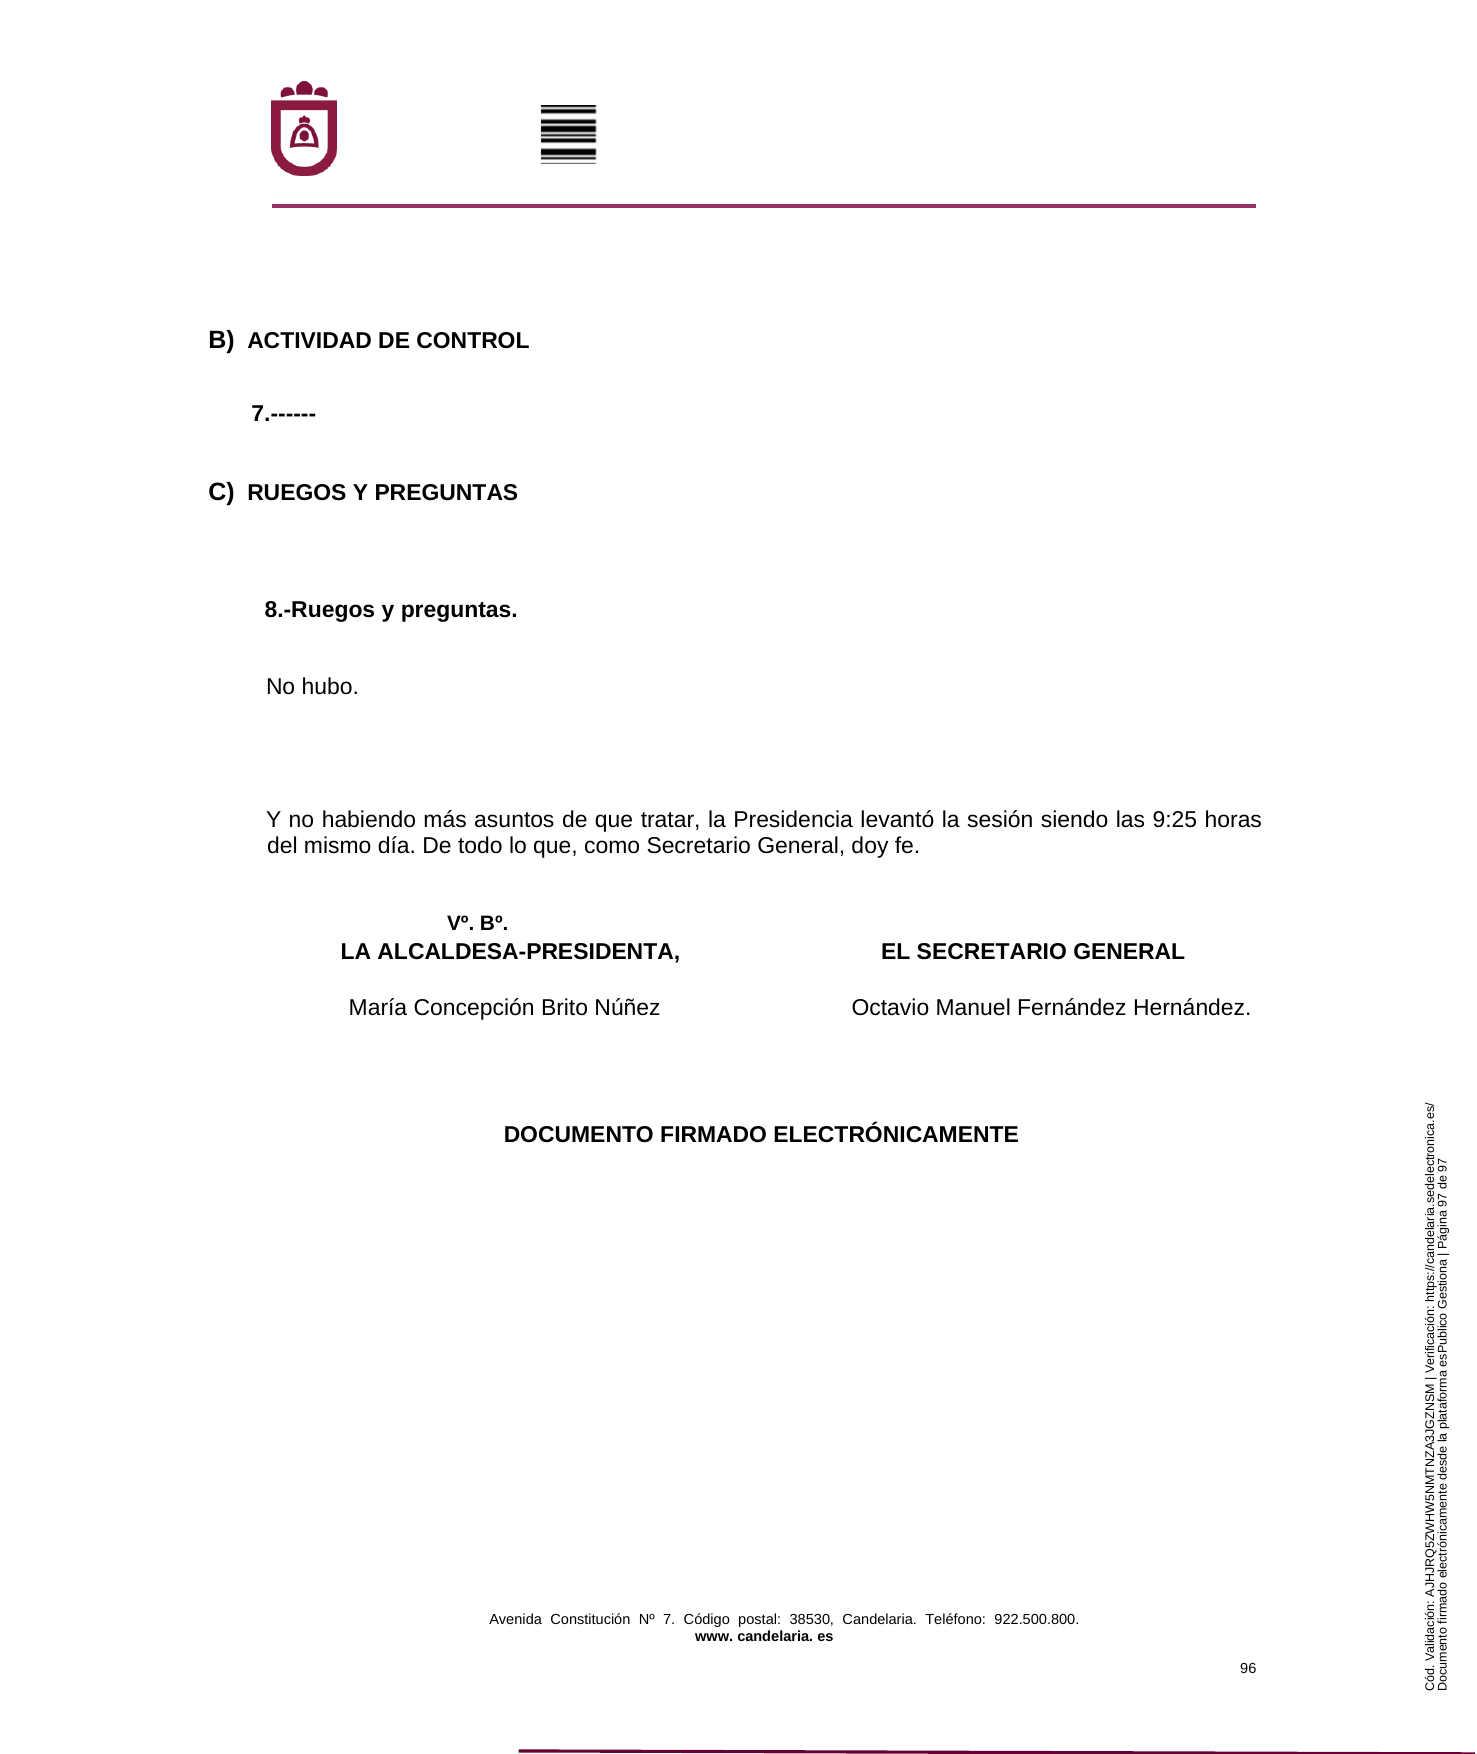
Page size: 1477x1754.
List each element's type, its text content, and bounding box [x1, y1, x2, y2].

subtitle DOCUMENTO FIRMADO ELECTRÓNICAMENTE [333, 1121, 1196, 1147]
text Y no habiendo más asuntos de que tratar, la Presidencia levantó la sesión siendo las 9:25 horas del mismo día. De todo lo que, como Secretario General, doy fe. [266, 806, 1263, 859]
text María Concepción Brito Núñez Octavio Manuel Fernández Hernández. [266, 994, 1263, 1021]
text LA ALCALDESA-PRESIDENTA, EL SECRETARIO GENERAL [247, 938, 1270, 964]
text 7.------ [251, 400, 1264, 427]
list RUEGOS Y PREGUNTAS [208, 477, 1264, 506]
text No hubo. [266, 673, 1263, 699]
list ACTIVIDAD DE CONTROL [208, 325, 1264, 354]
text 8.-Ruegos y preguntas. [264, 596, 1264, 622]
text Vº. Bº. [247, 911, 1270, 935]
